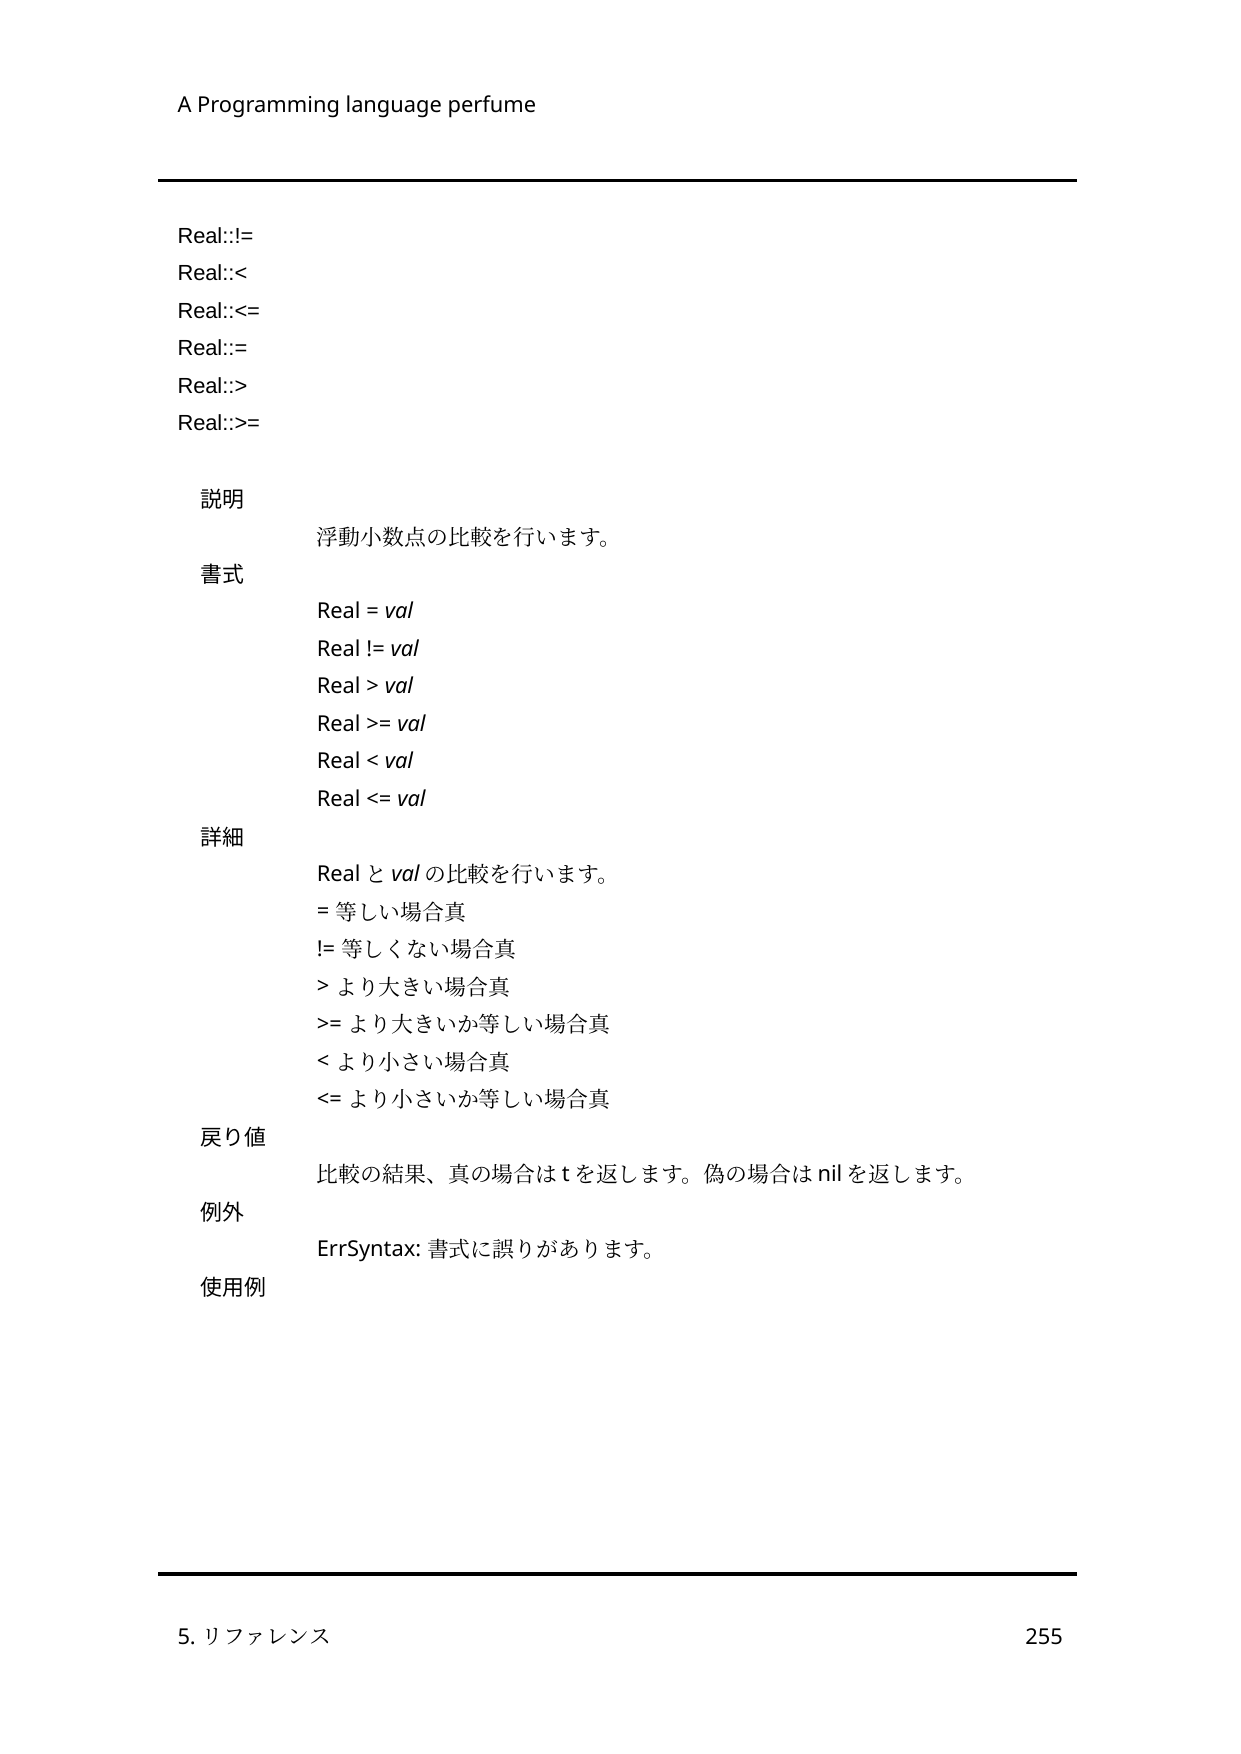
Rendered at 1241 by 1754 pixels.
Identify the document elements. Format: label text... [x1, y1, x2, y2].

table_cell Real = val Real != val Real > val Real >= val Real < val Real <= val [317, 554, 1063, 817]
table_cell 使用例 [200, 1267, 317, 1342]
table_cell 比較の結果、真の場合はtを返します。偽の場合はnilを返します。 [317, 1117, 1063, 1192]
table_cell 書式 [200, 554, 317, 817]
subtitle Real::<= [177, 292, 1063, 329]
table_cell 詳細 [200, 817, 317, 1117]
subtitle Real::= [177, 329, 1063, 367]
subtitle Real::!= [177, 217, 1063, 254]
subtitle Real::>= [177, 404, 1063, 442]
table_cell [317, 1267, 1063, 1342]
subtitle Real::> [177, 367, 1063, 404]
table_cell Realとvalの比較を行います。 = 等しい場合真 != 等しくない場合真 > より大きい場合真 >= より大きいか等しい場合真 < より小さい場合真 <= より小さいか等しい場合真 [317, 817, 1063, 1117]
table_cell ErrSyntax: 書式に誤りがあります。 [317, 1192, 1063, 1267]
subtitle Real::< [177, 254, 1063, 292]
table_cell 戻り値 [200, 1117, 317, 1192]
table_header 説明 [200, 479, 317, 554]
table_cell 例外 [200, 1192, 317, 1267]
table_header 浮動小数点の比較を行います。 [317, 479, 1063, 554]
